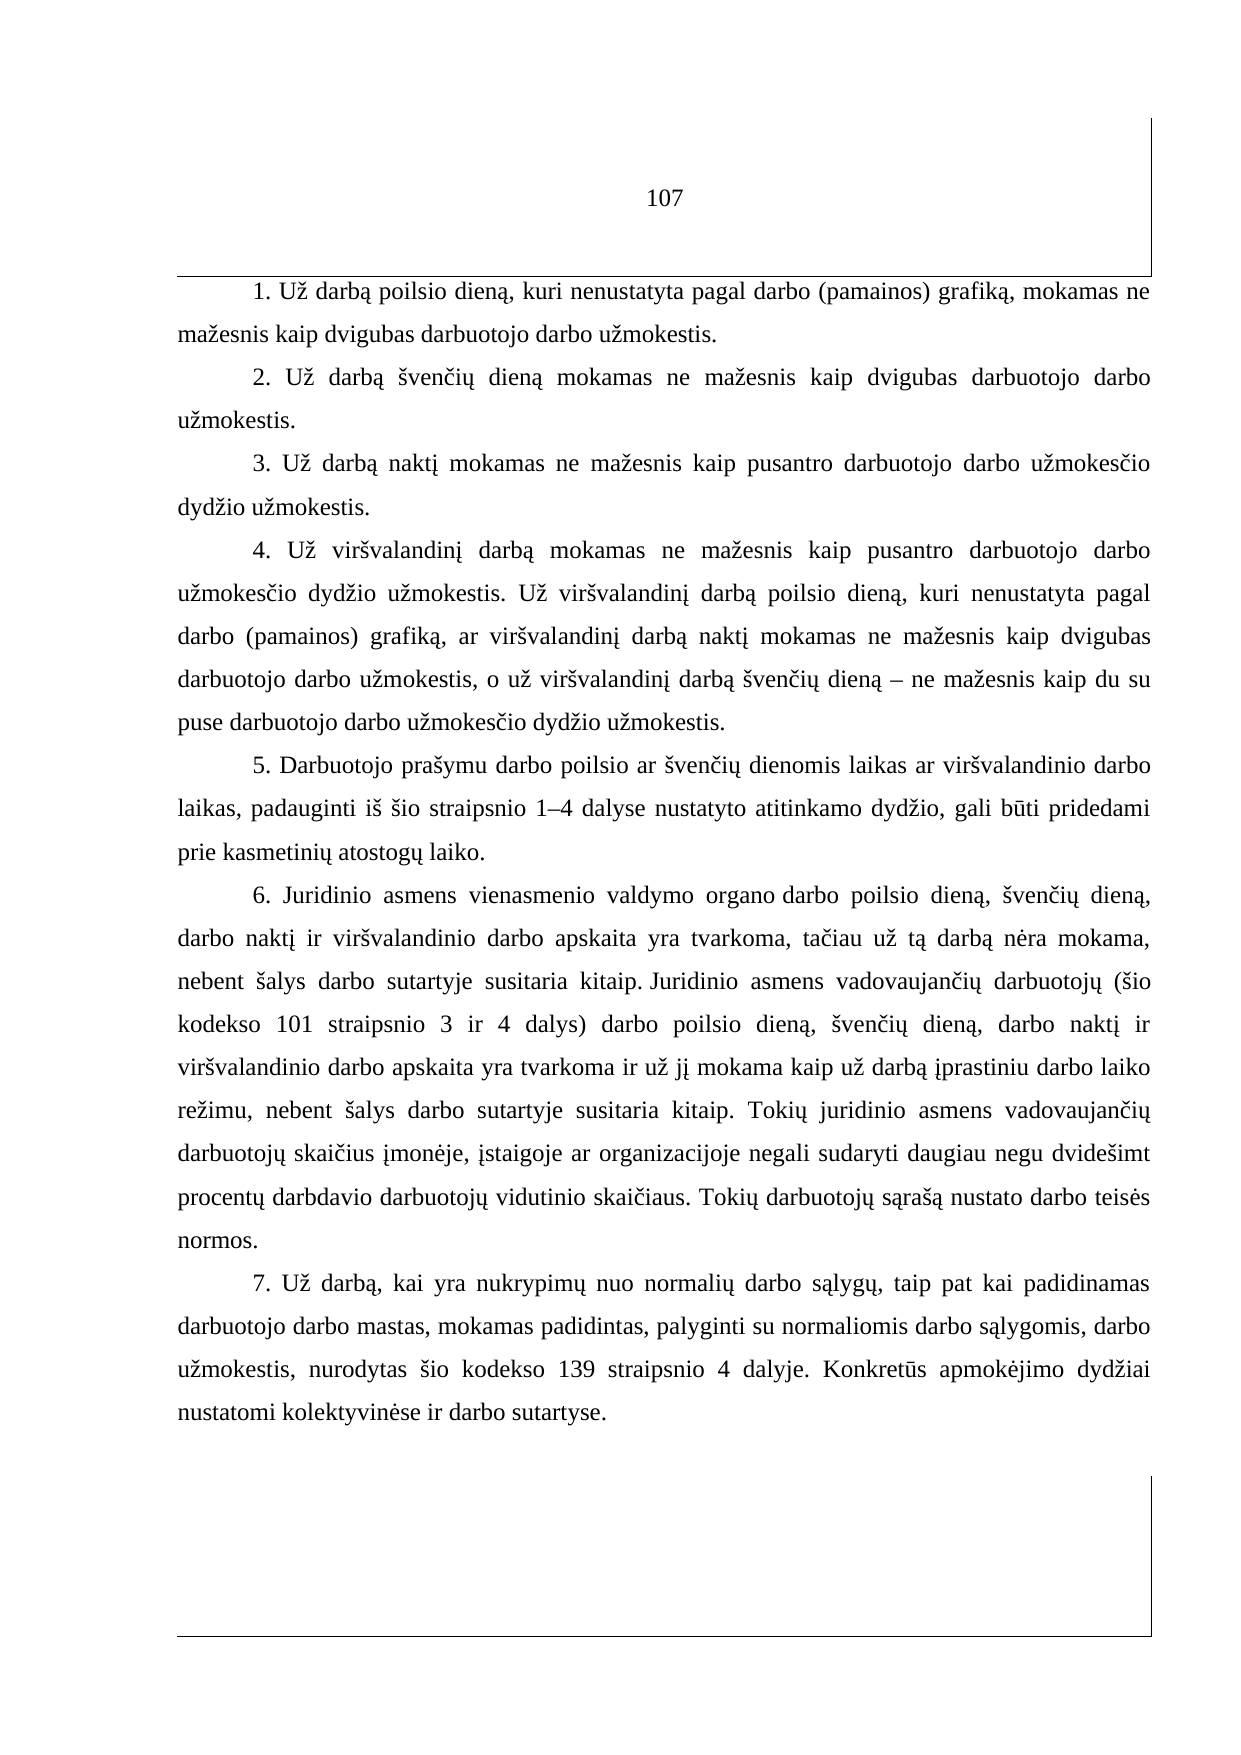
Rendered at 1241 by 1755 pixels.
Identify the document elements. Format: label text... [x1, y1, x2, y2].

text 4. Už viršvalandinį darbą mokamas ne mažesnis kaip pusantro darbuotojo darbo užmokesčio dydžio užmokestis. Už viršvalandinį darbą poilsio dieną, kuri nenustatyta pagal darbo (pamainos) grafiką, ar viršvalandinį darbą naktį mokamas ne mažesnis kaip dvigubas darbuotojo darbo užmokestis, o už viršvalandinį darbą švenčių dieną – ne mažesnis kaip du su puse darbuotojo darbo užmokesčio dydžio užmokestis. [177, 535, 1152, 736]
text 7. Už darbą, kai yra nukrypimų nuo normalių darbo sąlygų, taip pat kai padidinamas darbuotojo darbo mastas, mokamas padidintas, palyginti su normaliomis darbo sąlygomis, darbo užmokestis, nurodytas šio kodekso 139 straipsnio 4 dalyje. Konkretūs apmokėjimo dydžiai nustatomi kolektyvinėse ir darbo sutartyse. [177, 1268, 1152, 1426]
text 3. Už darbą naktį mokamas ne mažesnis kaip pusantro darbuotojo darbo užmokesčio dydžio užmokestis. [177, 448, 1152, 520]
text 2. Už darbą švenčių dieną mokamas ne mažesnis kaip dvigubas darbuotojo darbo užmokestis. [177, 362, 1152, 434]
text 5. Darbuotojo prašymu darbo poilsio ar švenčių dienomis laikas ar viršvalandinio darbo laikas, padauginti iš šio straipsnio 1–4 dalyse nustatyto atitinkamo dydžio, gali būti pridedami prie kasmetinių atostogų laiko. [177, 750, 1152, 865]
text 6. Juridinio asmens vienasmenio valdymo organo darbo poilsio dieną, švenčių dieną, darbo naktį ir viršvalandinio darbo apskaita yra tvarkoma, tačiau už tą darbą nėra mokama, nebent šalys darbo sutartyje susitaria kitaip. Juridinio asmens vadovaujančių darbuotojų (šio kodekso 101 straipsnio 3 ir 4 dalys) darbo poilsio dieną, švenčių dieną, darbo naktį ir viršvalandinio darbo apskaita yra tvarkoma ir už jį mokama kaip už darbą įprastiniu darbo laiko režimu, nebent šalys darbo sutartyje susitaria kitaip. Tokių juridinio asmens vadovaujančių darbuotojų skaičius įmonėje, įstaigoje ar organizacijoje negali sudaryti daugiau negu dvidešimt procentų darbdavio darbuotojų vidutinio skaičiaus. Tokių darbuotojų sąrašą nustato darbo teisės normos. [177, 880, 1152, 1253]
text 1. Už darbą poilsio dieną, kuri nenustatyta pagal darbo (pamainos) grafiką, mokamas ne mažesnis kaip dvigubas darbuotojo darbo užmokestis. [177, 276, 1152, 348]
